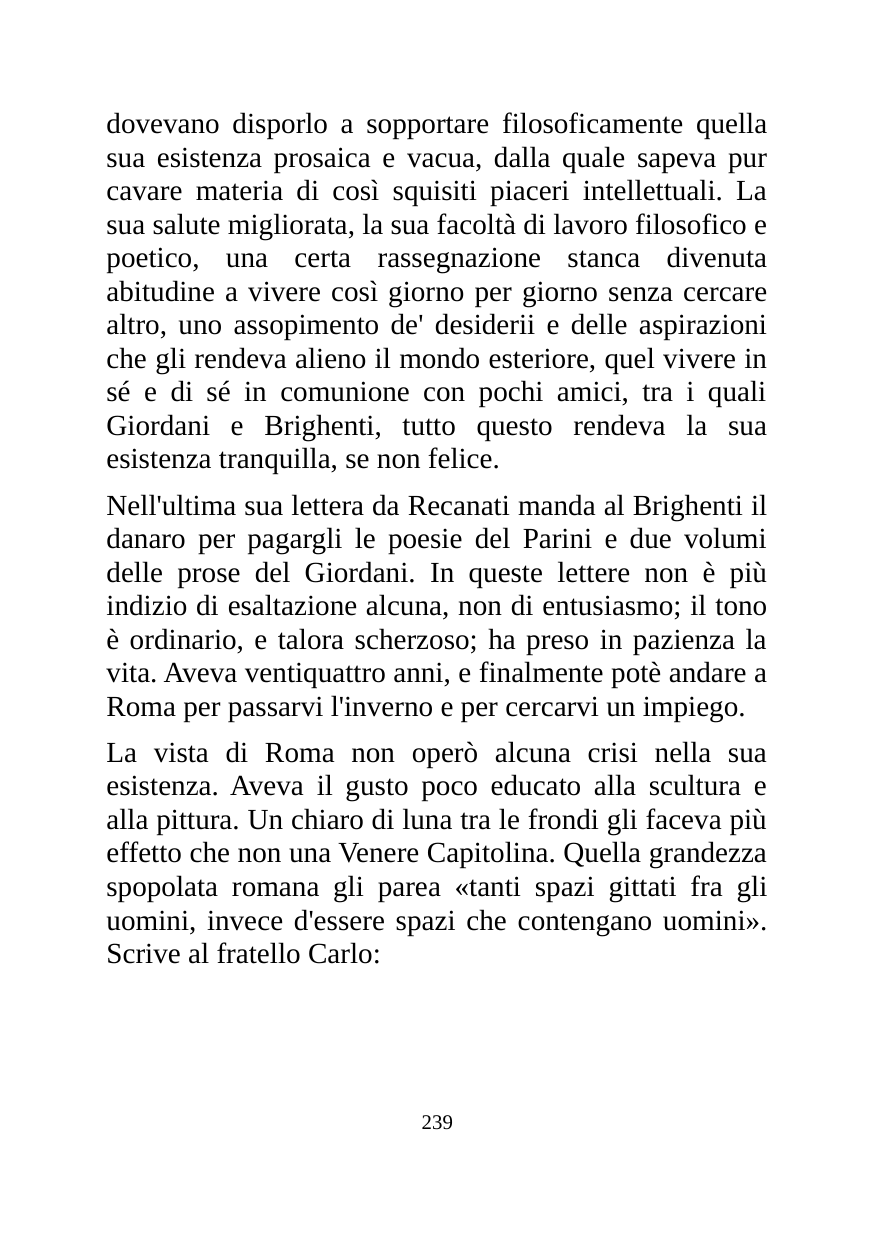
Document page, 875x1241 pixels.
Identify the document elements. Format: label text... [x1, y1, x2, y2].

text dovevano disporlo a sopportare filosoficamente quella sua esistenza prosaica e vacua, dalla quale sapeva pur cavare materia di così squisiti piaceri intellettuali. La sua salute migliorata, la sua facoltà di lavoro filosofico e poetico, una certa rassegnazione stanca divenuta abitudine a vivere così giorno per giorno senza cercare altro, uno assopimento de' desiderii e delle aspirazioni che gli rendeva alieno il mondo esteriore, quel vivere in sé e di sé in comunione con pochi amici, tra i quali Giordani e Brighenti, tutto questo rendeva la sua esistenza tranquilla, se non felice. [106, 106, 768, 475]
text La vista di Roma non operò alcuna crisi nella sua esistenza. Aveva il gusto poco educato alla scultura e alla pittura. Un chiaro di luna tra le frondi gli faceva più effetto che non una Venere Capitolina. Quella grandezza spopolata romana gli parea «tanti spazi gittati fra gli uomini, invece d'essere spazi che contengano uomini». Scrive al fratello Carlo: [106, 735, 768, 970]
text Nell'ultima sua lettera da Recanati manda al Brighenti il danaro per pagargli le poesie del Parini e due volumi delle prose del Giordani. In queste lettere non è più indizio di esaltazione alcuna, non di entusiasmo; il tono è ordinario, e talora scherzoso; ha preso in pazienza la vita. Aveva ventiquattro anni, e finalmente potè andare a Roma per passarvi l'inverno e per cercarvi un impiego. [106, 488, 768, 722]
